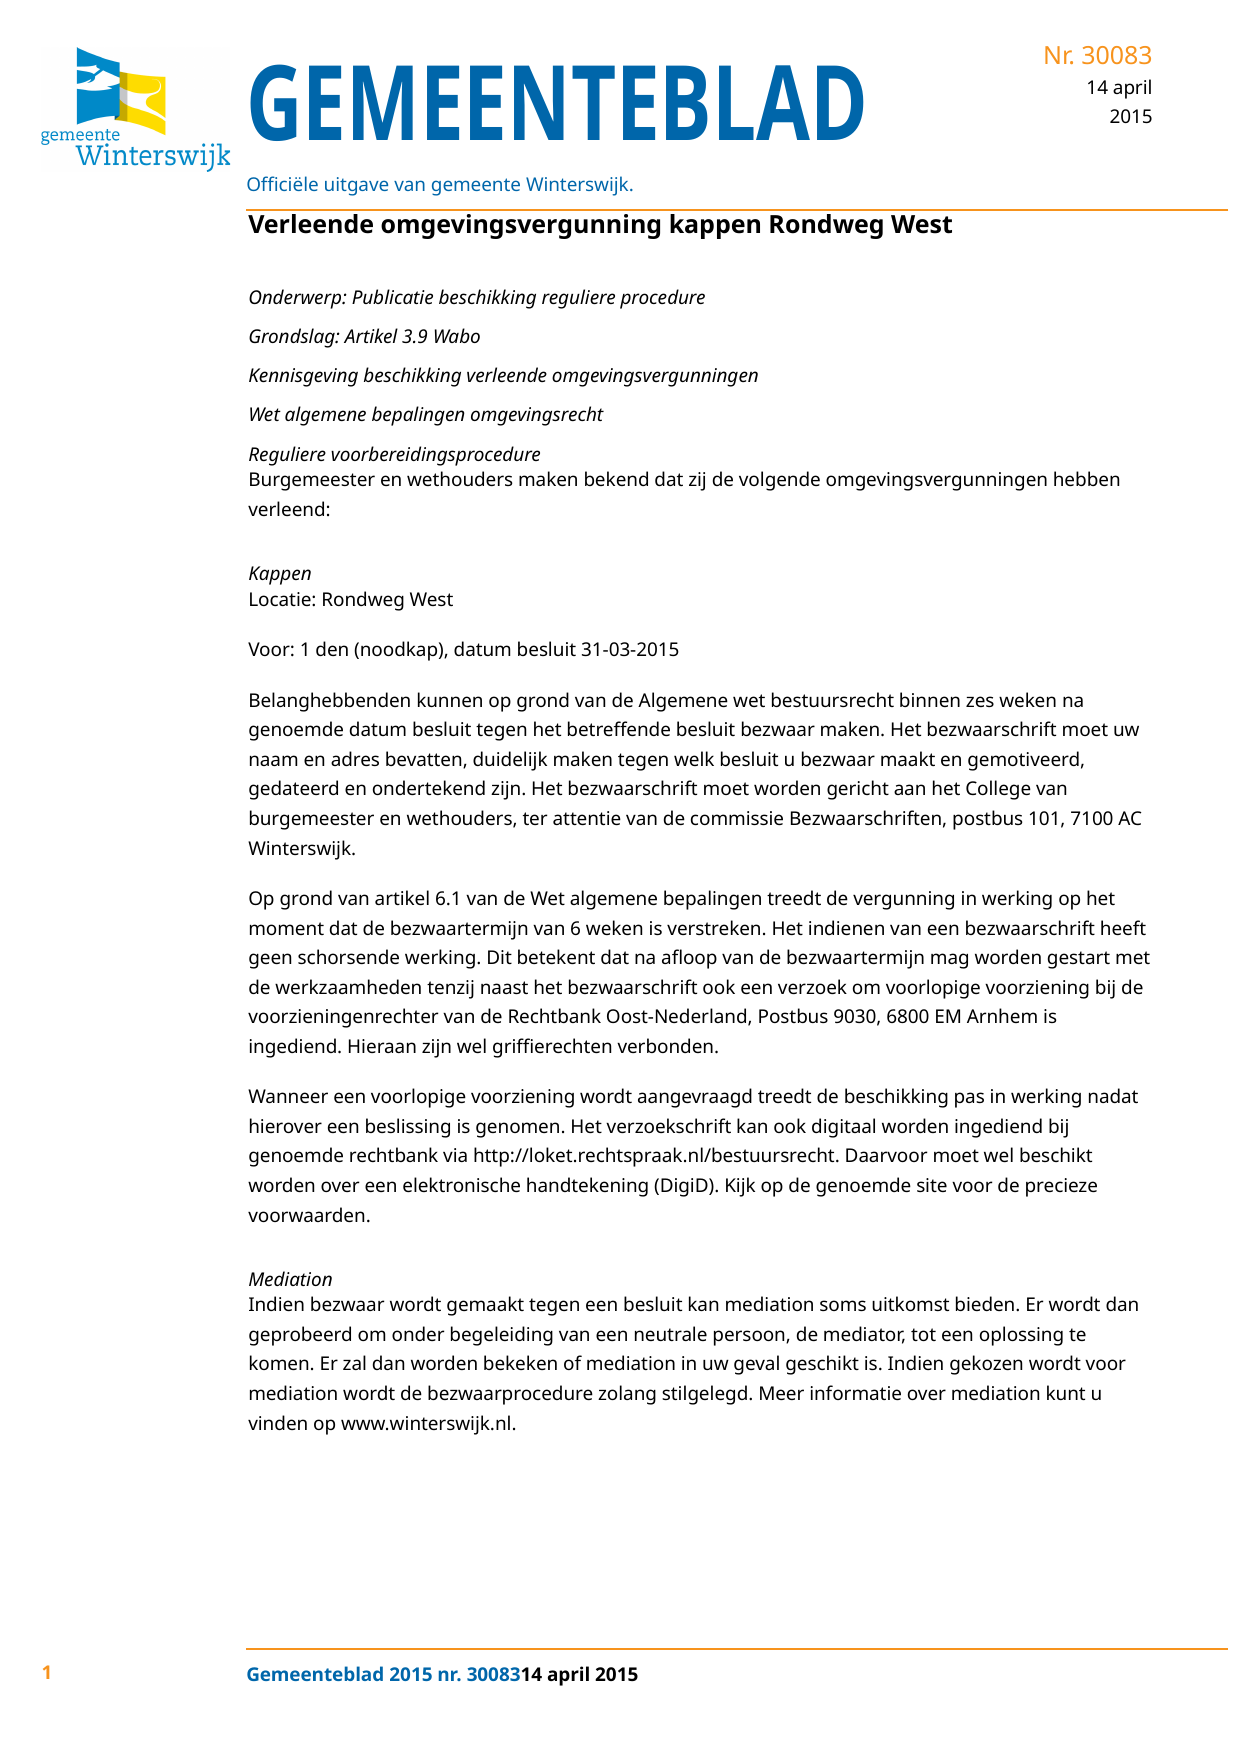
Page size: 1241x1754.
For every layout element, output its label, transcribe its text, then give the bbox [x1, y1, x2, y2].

text Grondslag: Artikel 3.9 Wabo [248, 323, 1152, 349]
text Kennisgeving beschikking verleende omgevingsvergunningen [248, 362, 1152, 388]
text Voor: 1 den (noodkap), datum besluit 31-03-2015 [248, 636, 1152, 662]
text Wet algemene bepalingen omgevingsrecht [248, 402, 1152, 427]
text Kappen [248, 560, 1152, 586]
text Op grond van artikel 6.1 van de Wet algemene bepalingen treedt de vergunning in werking op het moment dat de bezwaartermijn van 6 weken is verstreken. Het indienen van een bezwaarschrift heeft geen schorsende werking. Dit betekent dat na afloop van de bezwaartermijn mag worden gestart met de werkzaamheden tenzij naast het bezwaarschrift ook een verzoek om voorlopige voorziening bij de voorzieningenrechter van de Rechtbank Oost-Nederland, Postbus 9030, 6800 EM Arnhem is ingediend. Hieraan zijn wel griffierechten verbonden. [248, 885, 1152, 1059]
text Mediation [248, 1266, 1152, 1291]
text Onderwerp: Publicatie beschikking reguliere procedure [248, 284, 1152, 309]
text Verleende omgevingsvergunning kappen Rondweg West [248, 211, 1152, 241]
text Reguliere voorbereidingsprocedure [248, 441, 1152, 467]
picture [225, 153, 231, 162]
text Burgemeester en wethouders maken bekend dat zij de volgende omgevingsvergunningen hebben verleend: [248, 467, 1152, 522]
picture [41, 47, 231, 172]
text Indien bezwaar wordt gemaakt tegen een besluit kan mediation soms uitkomst bieden. Er wordt dan geprobeerd om onder begeleiding van een neutrale persoon, de mediator, tot een oplossing te komen. Er zal dan worden bekeken of mediation in uw geval geschikt is. Indien gekozen wordt voor mediation wordt de bezwaarprocedure zolang stilgelegd. Meer informatie over mediation kunt u vinden op www.winterswijk.nl. [248, 1291, 1152, 1436]
text Belanghebbenden kunnen op grond van de Algemene wet bestuursrecht binnen zes weken na genoemde datum besluit tegen het betreffende besluit bezwaar maken. Het bezwaarschrift moet uw naam en adres bevatten, duidelijk maken tegen welk besluit u bezwaar maakt en gemotiveerd, gedateerd en ondertekend zijn. Het bezwaarschrift moet worden gericht aan het College van burgemeester en wethouders, ter attentie van de commissie Bezwaarschriften, postbus 101, 7100 AC Winterswijk. [248, 687, 1152, 860]
text Locatie: Rondweg West [248, 586, 1152, 612]
text Wanneer een voorlopige voorziening wordt aangevraagd treedt de beschikking pas in werking nadat hierover een beslissing is genomen. Het verzoekschrift kan ook digitaal worden ingediend bij genoemde rechtbank via http://loket.rechtspraak.nl/bestuursrecht. Daarvoor moet wel beschikt worden over een elektronische handtekening (DigiD). Kijk op de genoemde site voor de precieze voorwaarden. [248, 1083, 1152, 1227]
